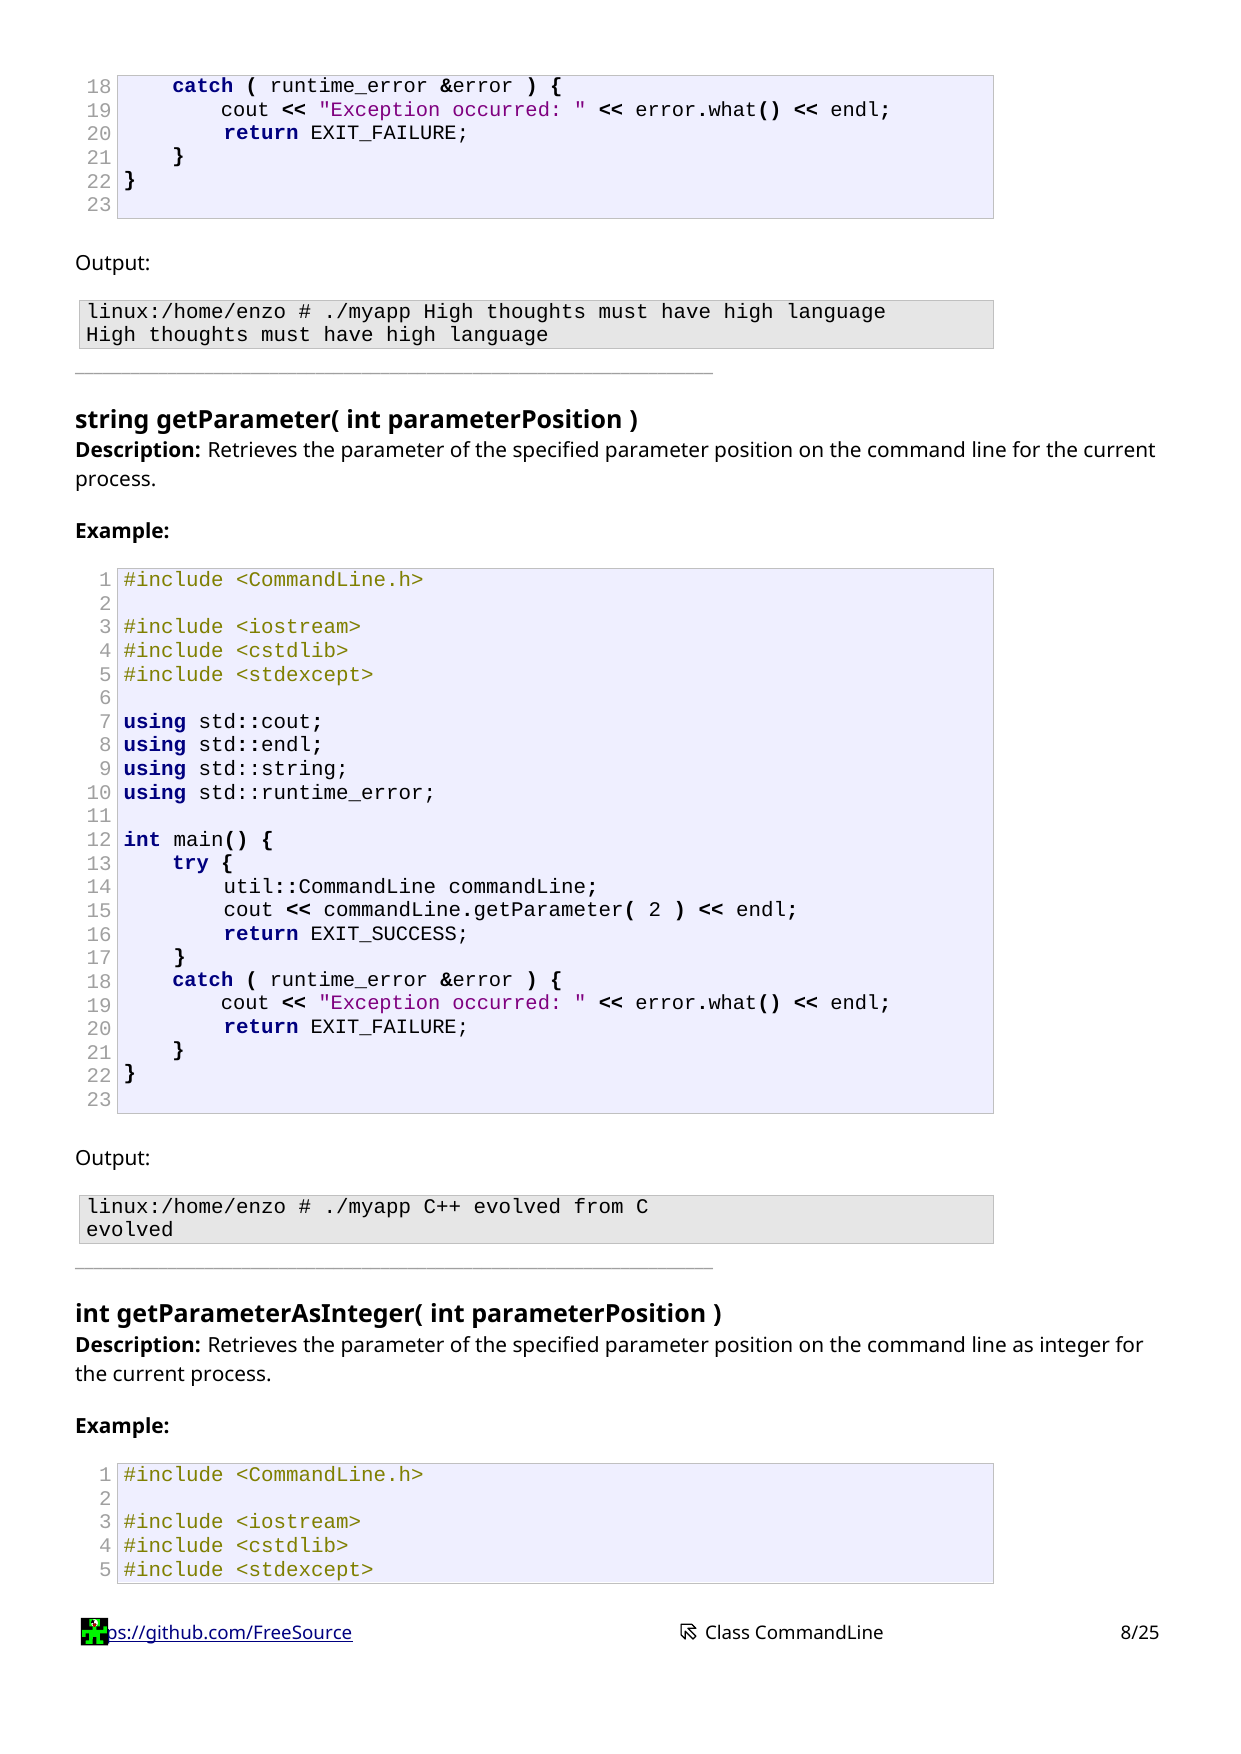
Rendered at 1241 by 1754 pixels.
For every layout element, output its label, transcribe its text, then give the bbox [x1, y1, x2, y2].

table_header #include <CommandLine.h> #include <iostream> #include <cstdlib> #include <stdexcept> using std::cout; using std::endl; using std::string; using std::runtime_error; int main() { try { util::CommandLine commandLine; cout << commandLine.getParameter( 2 ) << endl; return EXIT_SUCCESS; } catch ( runtime_error &error ) { cout << "Exception occurred: " << error.what() << endl; return EXIT_FAILURE; } } [118, 569, 993, 1113]
text Output: [75, 248, 1165, 276]
table_header 1 2 3 4 5 [80, 1463, 117, 1582]
subtitle int getParameterAsInteger( int parameterPosition ) [75, 1296, 1165, 1330]
table_header 1 2 3 4 5 6 7 8 9 10 11 12 13 14 15 16 17 18 19 20 21 22 23 [80, 568, 117, 1113]
text Example: [75, 1411, 1165, 1463]
table_header catch ( runtime_error &error ) { cout << "Exception occurred: " << error.what() << endl; return EXIT_FAILURE; } } [118, 76, 993, 218]
table_header 18 19 20 21 22 23 [80, 75, 117, 218]
text Output: [75, 1143, 1165, 1171]
text Description: Retrieves the parameter of the specified parameter position on the command line for the current process. [75, 435, 1165, 492]
table_header #include <CommandLine.h> #include <iostream> #include <cstdlib> #include <stdexcept> [118, 1464, 993, 1582]
text Description: Retrieves the parameter of the specified parameter position on the command line as integer for the current process. [75, 1330, 1165, 1387]
text _____________________________________________________________________ [75, 349, 1165, 378]
subtitle string getParameter( int parameterPosition ) [75, 401, 1165, 435]
table_header linux:/home/enzo # ./myapp High thoughts must have high language High thoughts must have high language [80, 301, 993, 348]
text Example: [75, 516, 1165, 544]
text _____________________________________________________________________ [75, 1244, 1165, 1272]
table_header linux:/home/enzo # ./myapp C++ evolved from C evolved [80, 1196, 993, 1243]
